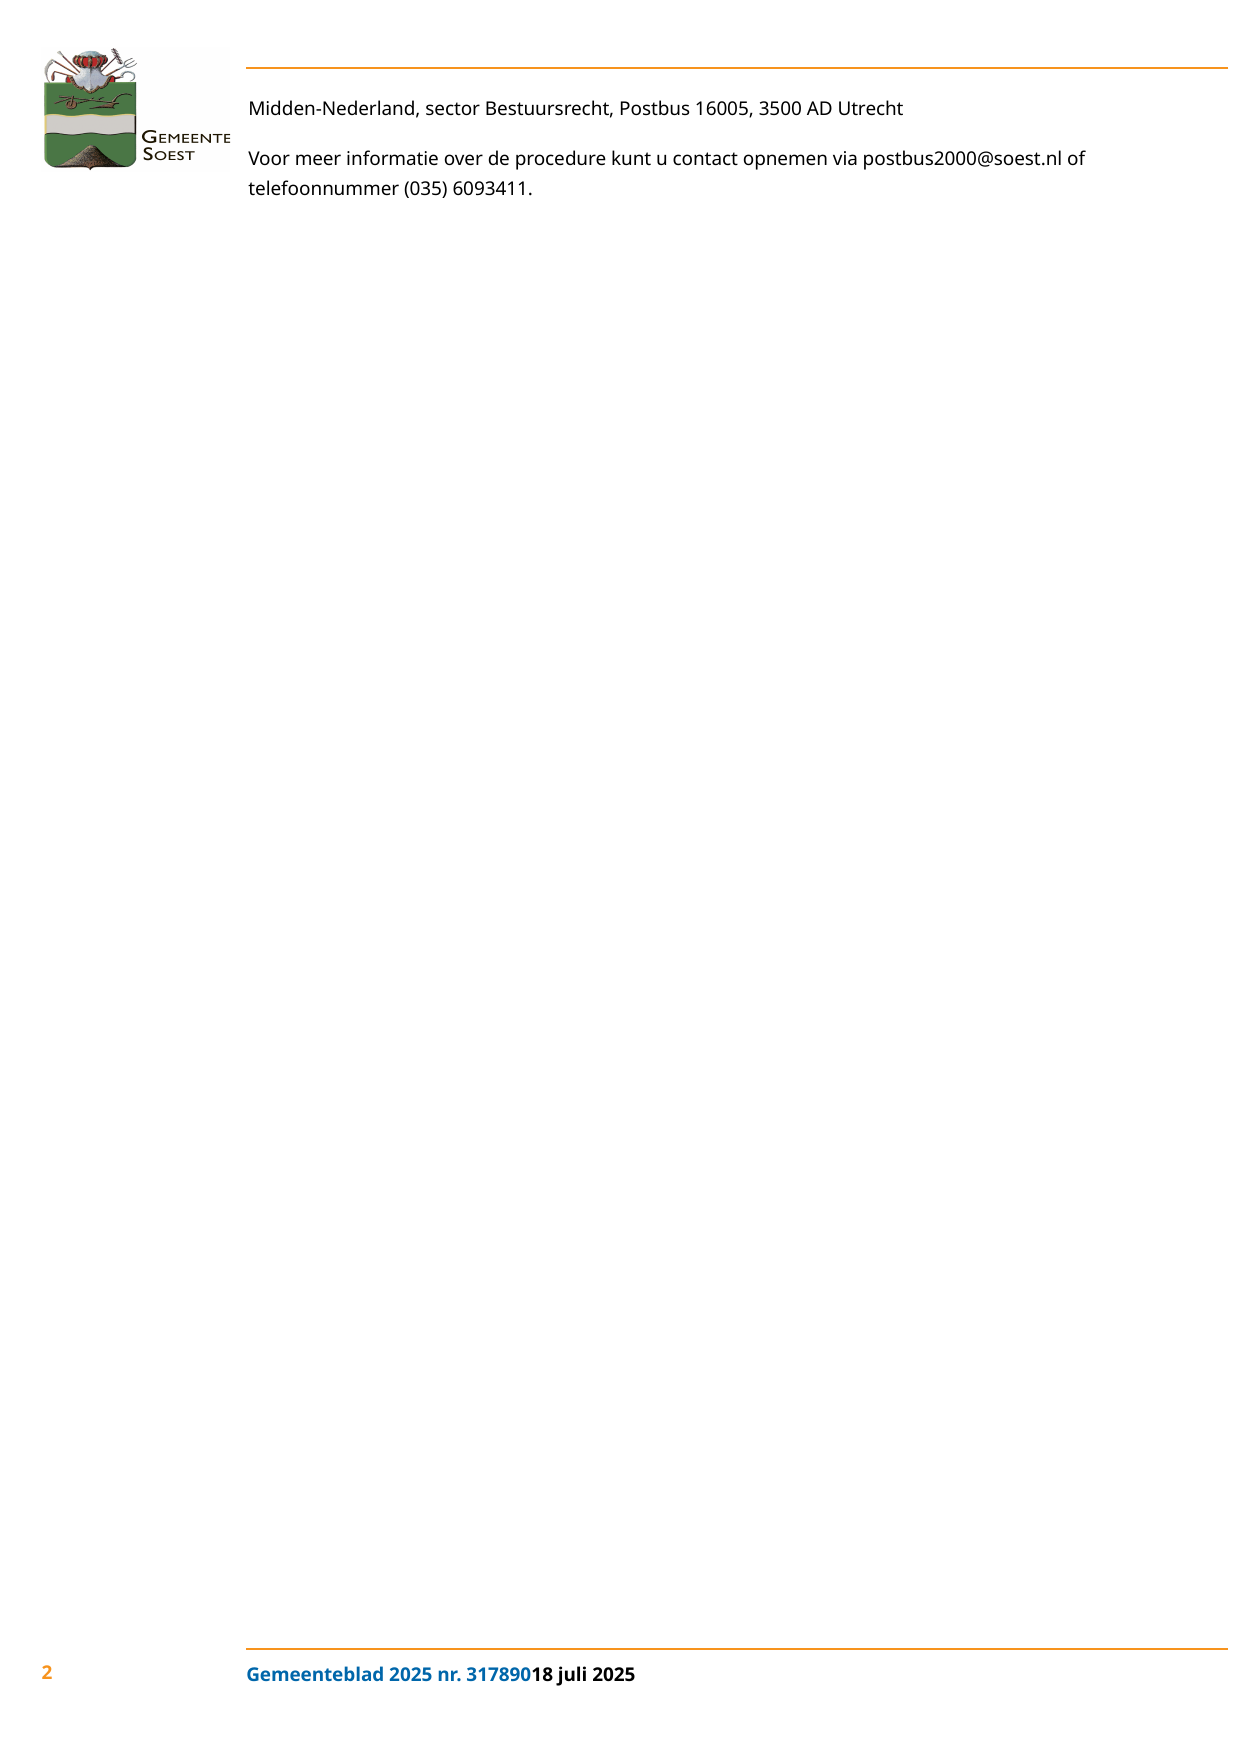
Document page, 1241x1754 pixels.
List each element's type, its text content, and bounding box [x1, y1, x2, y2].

text Midden-Nederland, sector Bestuursrecht, Postbus 16005, 3500 AD Utrecht [248, 95, 1152, 121]
text Voor meer informatie over de procedure kunt u contact opnemen via postbus2000@soest.nl of telefoonnummer (035) 6093411. [248, 145, 1152, 201]
picture [41, 47, 231, 172]
